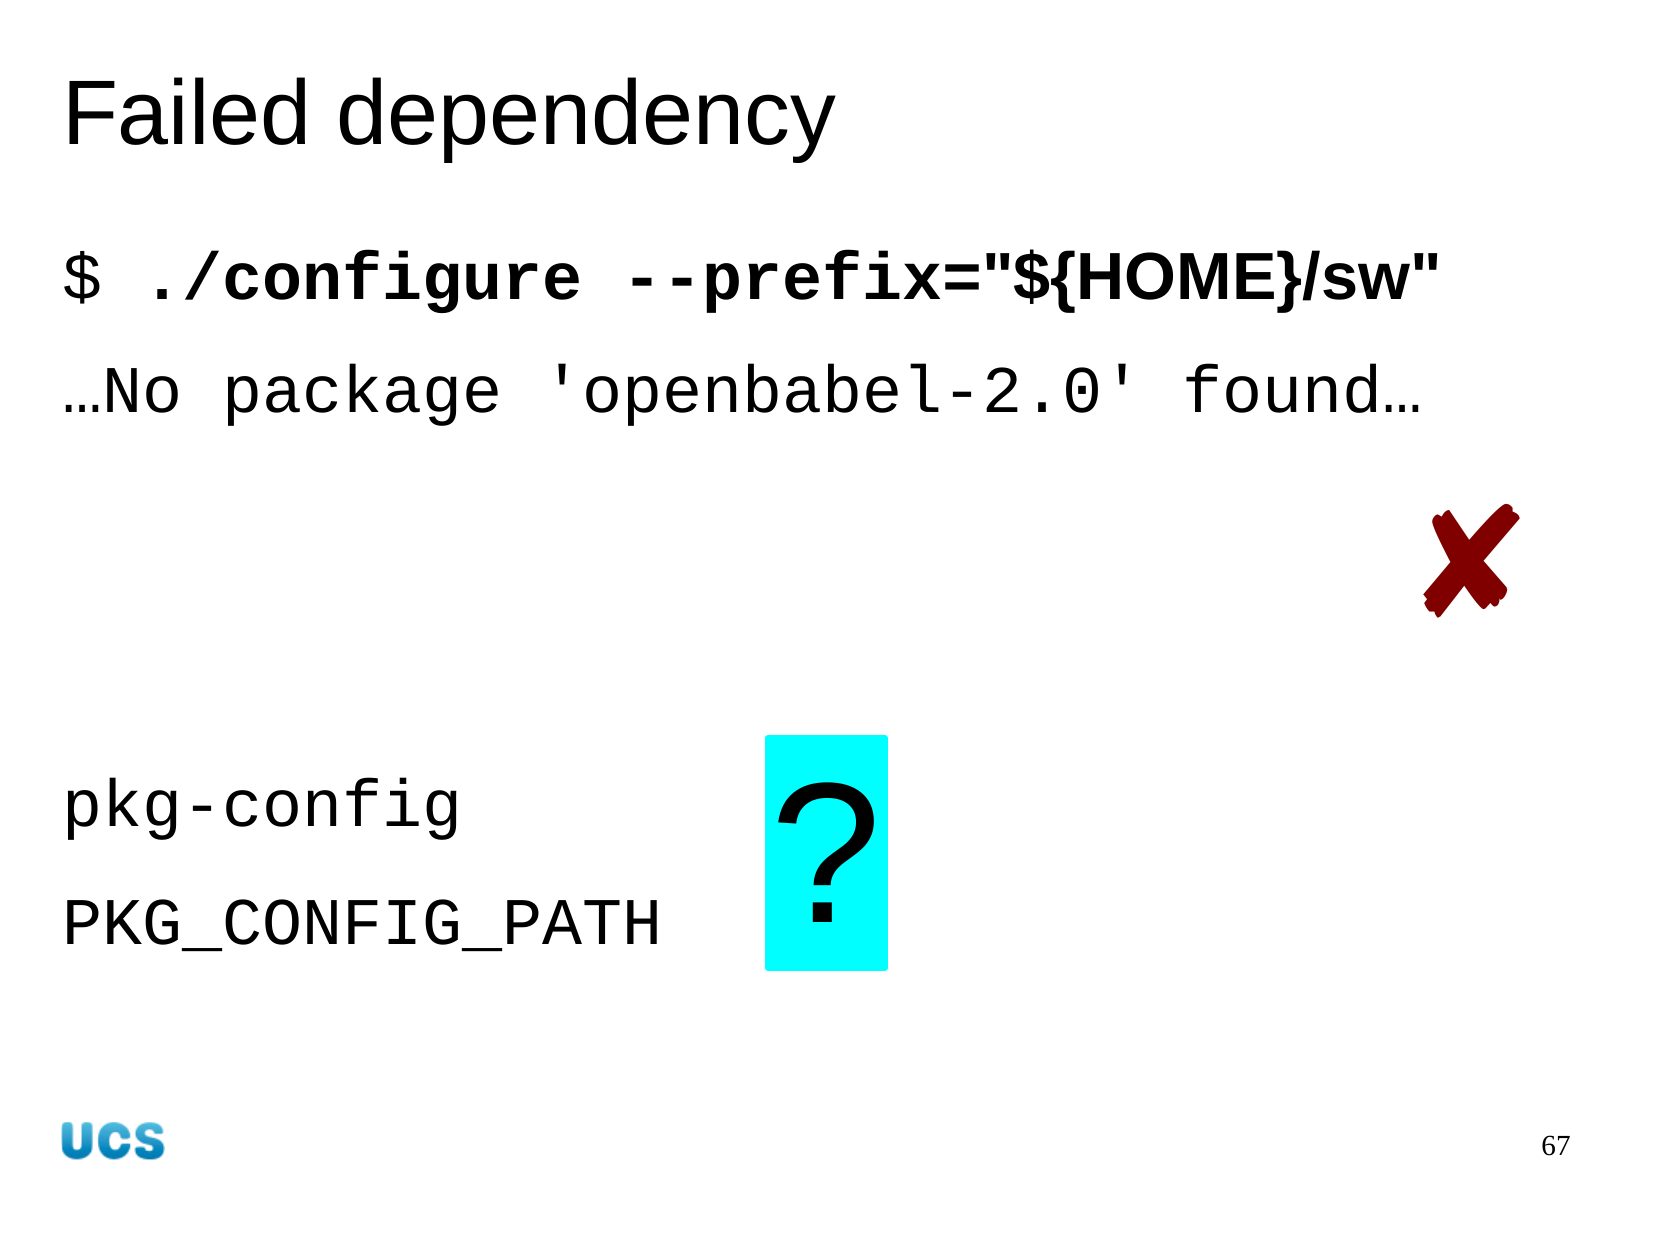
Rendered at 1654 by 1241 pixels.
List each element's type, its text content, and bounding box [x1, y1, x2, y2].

picture [61, 1121, 165, 1161]
text_box pkg-config [59, 767, 466, 850]
text_box ? [767, 738, 886, 968]
text_box …No package 'openbabel-2.0' found… [59, 354, 1426, 436]
text_box $ ./configure --prefix="${HOME}/sw" [59, 236, 1446, 323]
text_box  [1417, 472, 1559, 672]
text_box Failed dependency [59, 59, 841, 168]
text_box PKG_CONFIG_PATH [59, 885, 666, 968]
